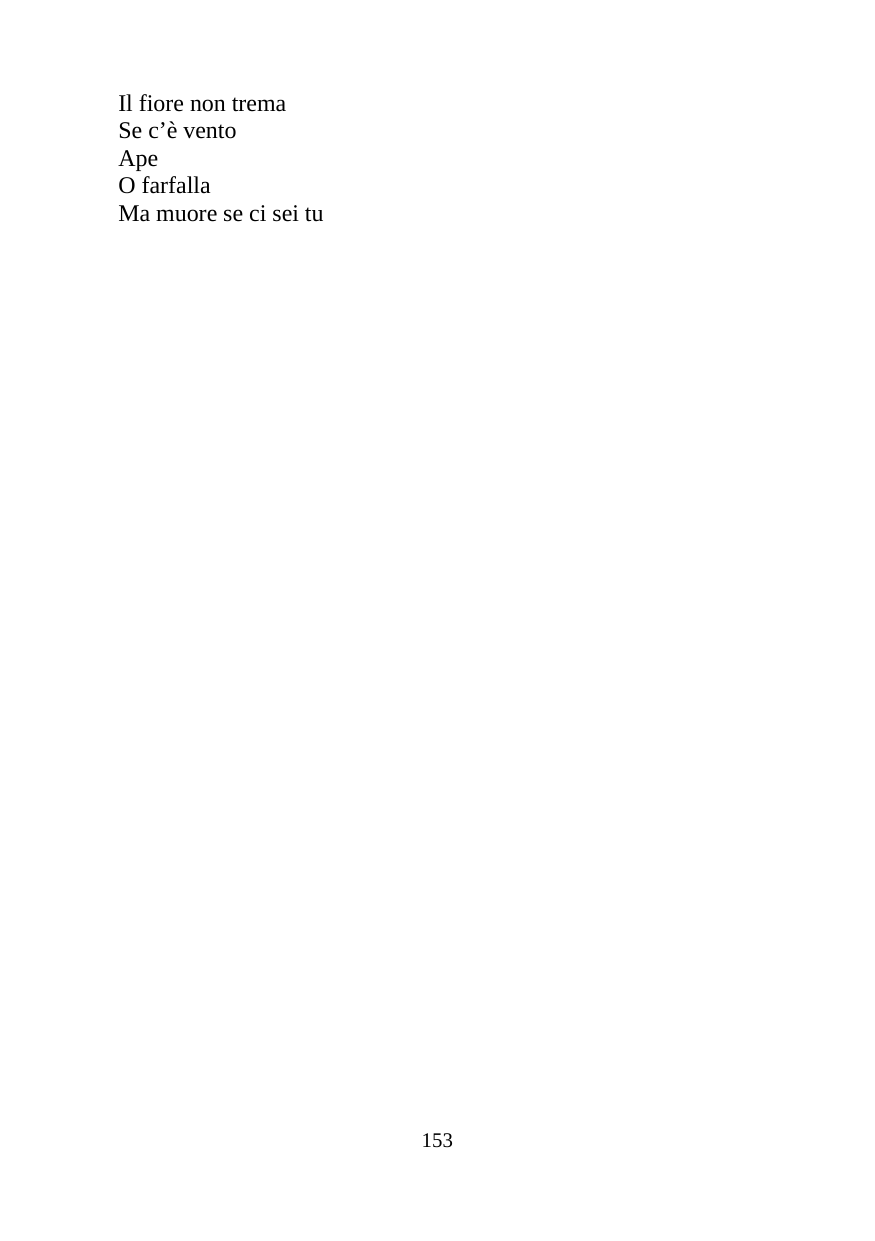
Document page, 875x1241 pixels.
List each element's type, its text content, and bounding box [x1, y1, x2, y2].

text Ma muore se ci sei tu [88, 199, 786, 227]
text O farfalla [88, 171, 786, 199]
text Se c’è vento [88, 116, 786, 144]
text Il fiore non trema [88, 88, 786, 116]
text Ape [88, 144, 786, 171]
